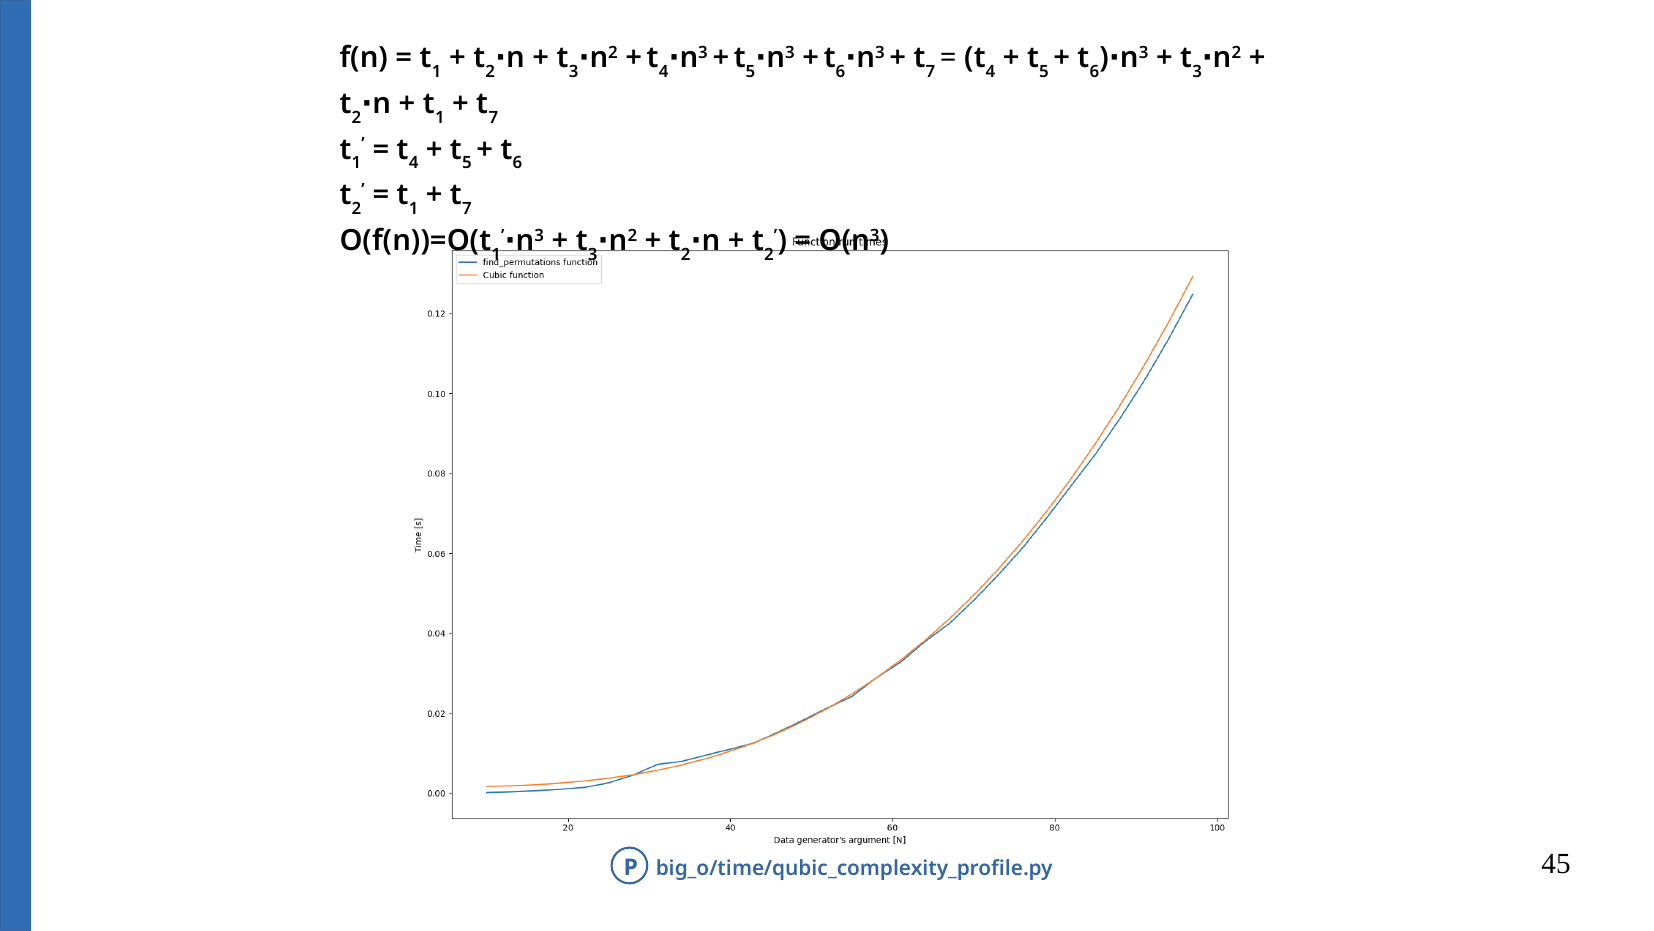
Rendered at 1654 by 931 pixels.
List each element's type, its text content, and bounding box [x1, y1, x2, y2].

text_box [0, 0, 31, 931]
picture [326, 216, 1328, 899]
text_box big_o/time/qubic_complexity_profile.py [640, 845, 1104, 887]
text_box f(n) = t1 + t2⋅n + t3⋅n2 + t4⋅n3 + t5⋅n3 + t6⋅n3 + t7 = (t4 + t5 + t6)⋅n3 + t3⋅n2 + t2⋅n + t1 + t7 t1’ = t4 + t5 + t6 t2’ = t1 + t7 O(f(n))=O(t1’⋅n3 + t3⋅n2 + t2⋅n + t2’) = O(n3) [324, 29, 1329, 216]
text_box P [610, 843, 639, 891]
